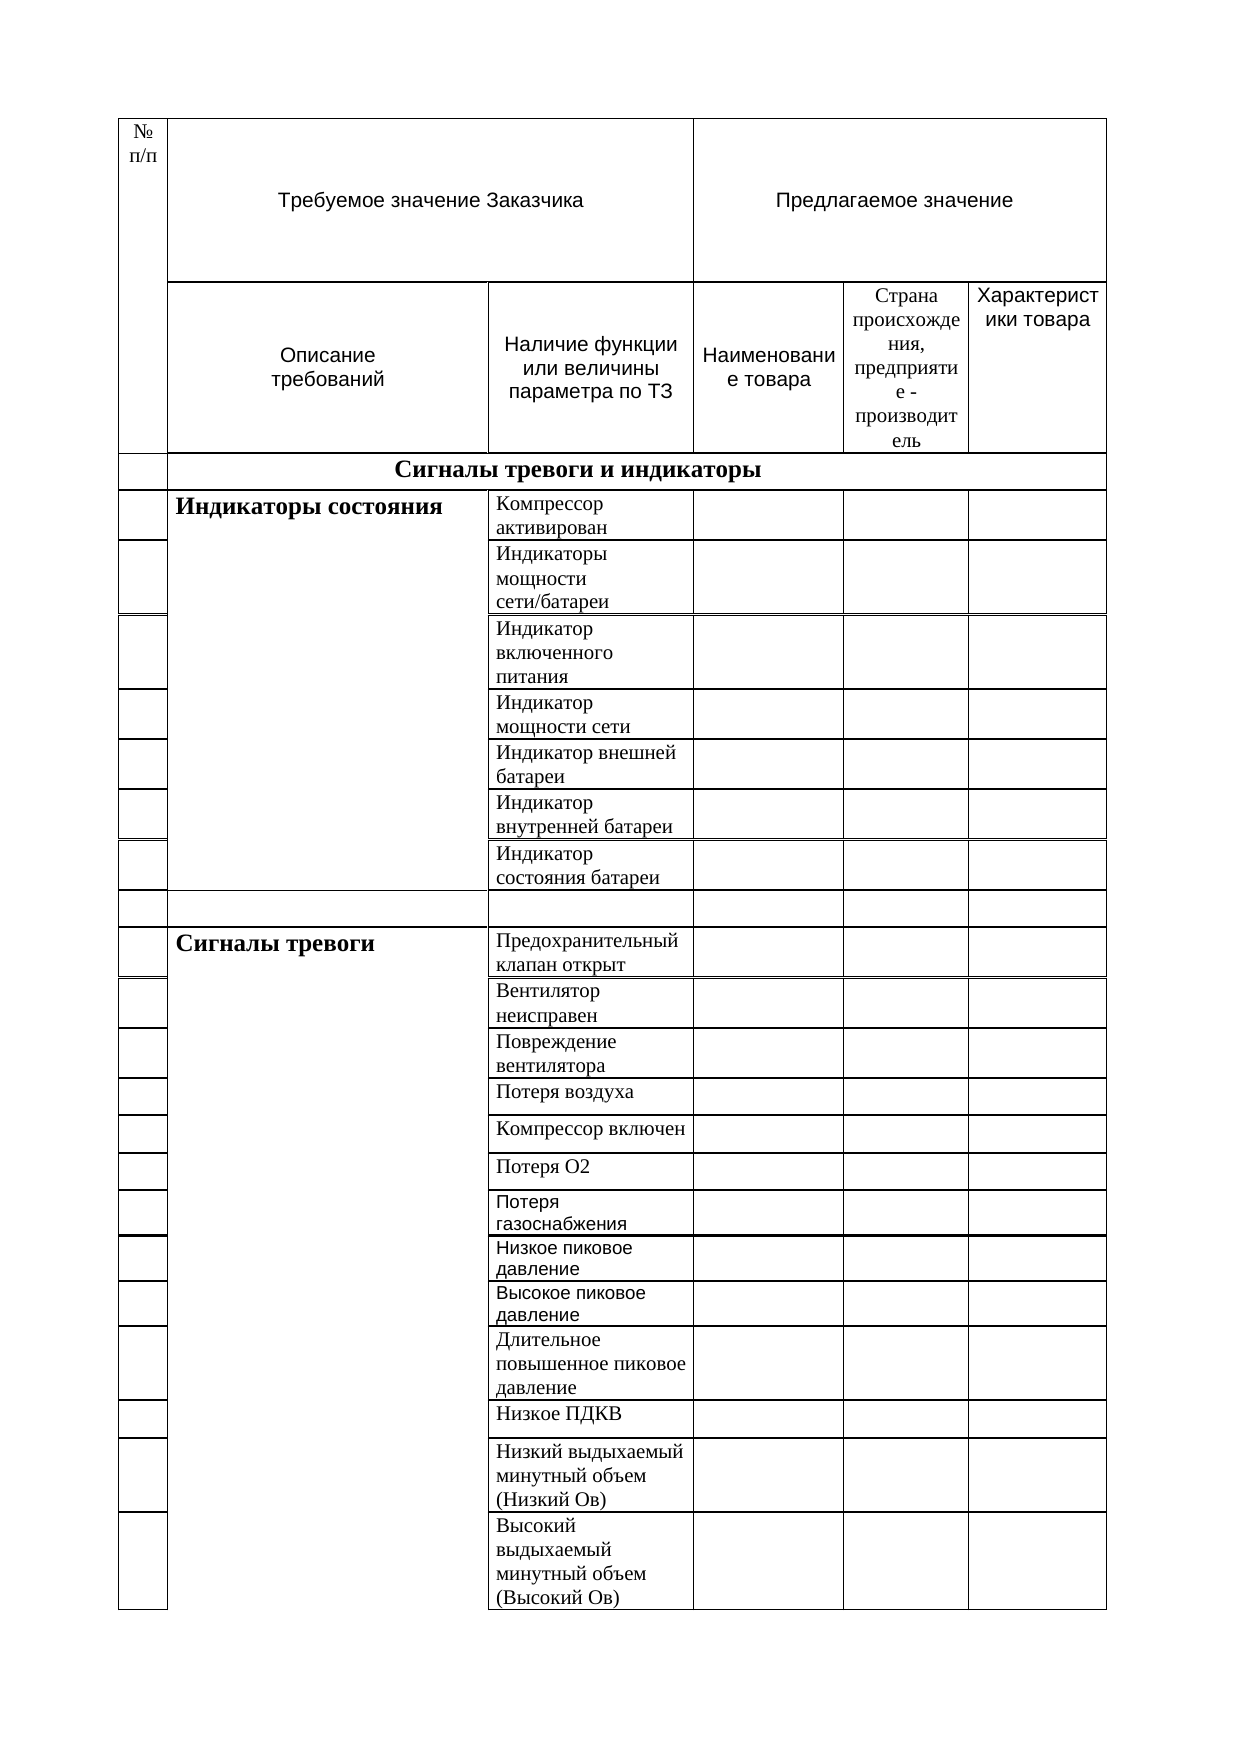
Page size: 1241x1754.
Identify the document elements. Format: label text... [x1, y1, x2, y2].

table_cell [119, 616, 167, 688]
table_cell [694, 841, 843, 889]
table_cell [694, 541, 843, 613]
table_cell [119, 1029, 167, 1077]
table_cell [119, 1191, 167, 1234]
table_cell [969, 541, 1106, 613]
table_cell [969, 1191, 1106, 1234]
table_header № п/п [119, 119, 167, 453]
table_cell Потеря воздуха [489, 1079, 693, 1114]
table_cell [844, 979, 968, 1027]
table_cell Низкое ПДКВ [489, 1401, 693, 1437]
table_cell [119, 790, 167, 838]
table_cell [844, 790, 968, 838]
table_cell [844, 1327, 968, 1399]
table_cell Индикатор мощности сети [489, 690, 693, 738]
table_cell [969, 1327, 1106, 1399]
table_cell [844, 928, 968, 976]
table_cell Вентилятор неисправен [489, 979, 693, 1027]
table_cell [844, 1079, 968, 1114]
table_cell [844, 1401, 968, 1437]
table_cell [119, 454, 167, 489]
table_cell [694, 1116, 843, 1152]
table_cell [119, 928, 167, 976]
table_cell [694, 491, 843, 539]
table_cell [694, 1154, 843, 1189]
table_cell Низкий выдыхаемый минутный объем (Низкий Ов) [489, 1439, 693, 1511]
table_cell [844, 616, 968, 688]
table_cell [844, 740, 968, 788]
table_cell [844, 1154, 968, 1189]
table_cell [969, 790, 1106, 838]
table_cell [119, 1327, 167, 1399]
table_cell [969, 1116, 1106, 1152]
table_cell [844, 841, 968, 889]
table_cell [119, 891, 167, 926]
table_cell [969, 1079, 1106, 1114]
table_cell [694, 740, 843, 788]
table_cell [969, 1282, 1106, 1325]
table_cell [694, 790, 843, 838]
table_cell Индикатор внешней батареи [489, 740, 693, 788]
table_cell Компрессор активирован [489, 491, 693, 539]
table_cell Предохранительный клапан открыт [489, 928, 693, 976]
table_cell [969, 928, 1106, 976]
table_cell [969, 1439, 1106, 1511]
table_cell [694, 1282, 843, 1325]
table_cell [119, 979, 167, 1027]
table_cell [119, 1079, 167, 1114]
table_cell [119, 491, 167, 539]
table_cell Длительное повышенное пиковое давление [489, 1327, 693, 1399]
table_cell [694, 891, 843, 926]
table_cell [119, 740, 167, 788]
table_cell Сигналы тревоги и индикаторы [168, 454, 1106, 489]
table_cell [969, 891, 1106, 926]
table_cell [969, 1237, 1106, 1280]
table_cell [844, 491, 968, 539]
table_cell [694, 1513, 843, 1609]
table_cell [694, 1401, 843, 1437]
table_cell [969, 841, 1106, 889]
table_cell [119, 1439, 167, 1511]
table_cell [119, 1513, 167, 1609]
table_cell Характеристики товара [969, 283, 1106, 452]
table_cell Потеря O2 [489, 1154, 693, 1189]
table_cell [119, 1401, 167, 1437]
table_cell [844, 1116, 968, 1152]
table_cell Описание требований [168, 283, 487, 452]
table_cell [844, 1029, 968, 1077]
table_cell [694, 690, 843, 738]
table_cell [168, 891, 487, 926]
table_cell [844, 891, 968, 926]
table_cell Сигналы тревоги [168, 928, 487, 1610]
table_cell [969, 1401, 1106, 1437]
table_cell [119, 1237, 167, 1280]
table_cell [969, 979, 1106, 1027]
table_cell [694, 1327, 843, 1399]
table_cell [119, 1154, 167, 1189]
table_header Предлагаемое значение [694, 119, 1106, 281]
table_cell [969, 1029, 1106, 1077]
table_cell [969, 740, 1106, 788]
table_cell [844, 690, 968, 738]
table_cell [694, 979, 843, 1027]
table_cell Компрессор включен [489, 1116, 693, 1152]
table_cell [694, 1237, 843, 1280]
table_cell [694, 1079, 843, 1114]
table_cell [119, 1282, 167, 1325]
table_cell [844, 1439, 968, 1511]
table_cell [969, 1513, 1106, 1609]
table_cell [969, 690, 1106, 738]
table_cell [969, 491, 1106, 539]
table_cell Индикатор внутренней батареи [489, 790, 693, 838]
table_cell [694, 616, 843, 688]
table_cell Высокий выдыхаемый минутный объем (Высокий Ов) [489, 1513, 693, 1609]
table_cell Индикаторы мощности сети/батареи [489, 541, 693, 613]
table_cell Высокое пиковое давление [489, 1282, 693, 1325]
table_cell Низкое пиковое давление [489, 1237, 693, 1280]
table_cell [844, 1237, 968, 1280]
table_cell Индикаторы состояния [168, 491, 487, 890]
table_cell Потеря газоснабжения [489, 1191, 693, 1234]
table_cell Наличие функции или величины параметра по ТЗ [489, 283, 693, 452]
table_cell [694, 1191, 843, 1234]
table_cell [489, 891, 693, 926]
table_cell [844, 1282, 968, 1325]
table_cell [119, 841, 167, 889]
table_cell [694, 1029, 843, 1077]
table_cell [844, 1513, 968, 1609]
table_cell Наименование товара [694, 283, 843, 452]
table_cell [969, 1154, 1106, 1189]
table_cell [119, 1116, 167, 1152]
table_cell [694, 1439, 843, 1511]
table_cell [119, 541, 167, 613]
table_cell [119, 690, 167, 738]
table_cell Страна происхождения, предприятие -производитель [844, 283, 968, 452]
table_cell [844, 1191, 968, 1234]
table_cell Индикатор состояния батареи [489, 841, 693, 889]
table_cell [694, 928, 843, 976]
table_cell [969, 616, 1106, 688]
table_cell Индикатор включенного питания [489, 616, 693, 688]
table_cell Повреждение вентилятора [489, 1029, 693, 1077]
table_header Требуемое значение Заказчика [168, 119, 693, 281]
table_cell [844, 541, 968, 613]
